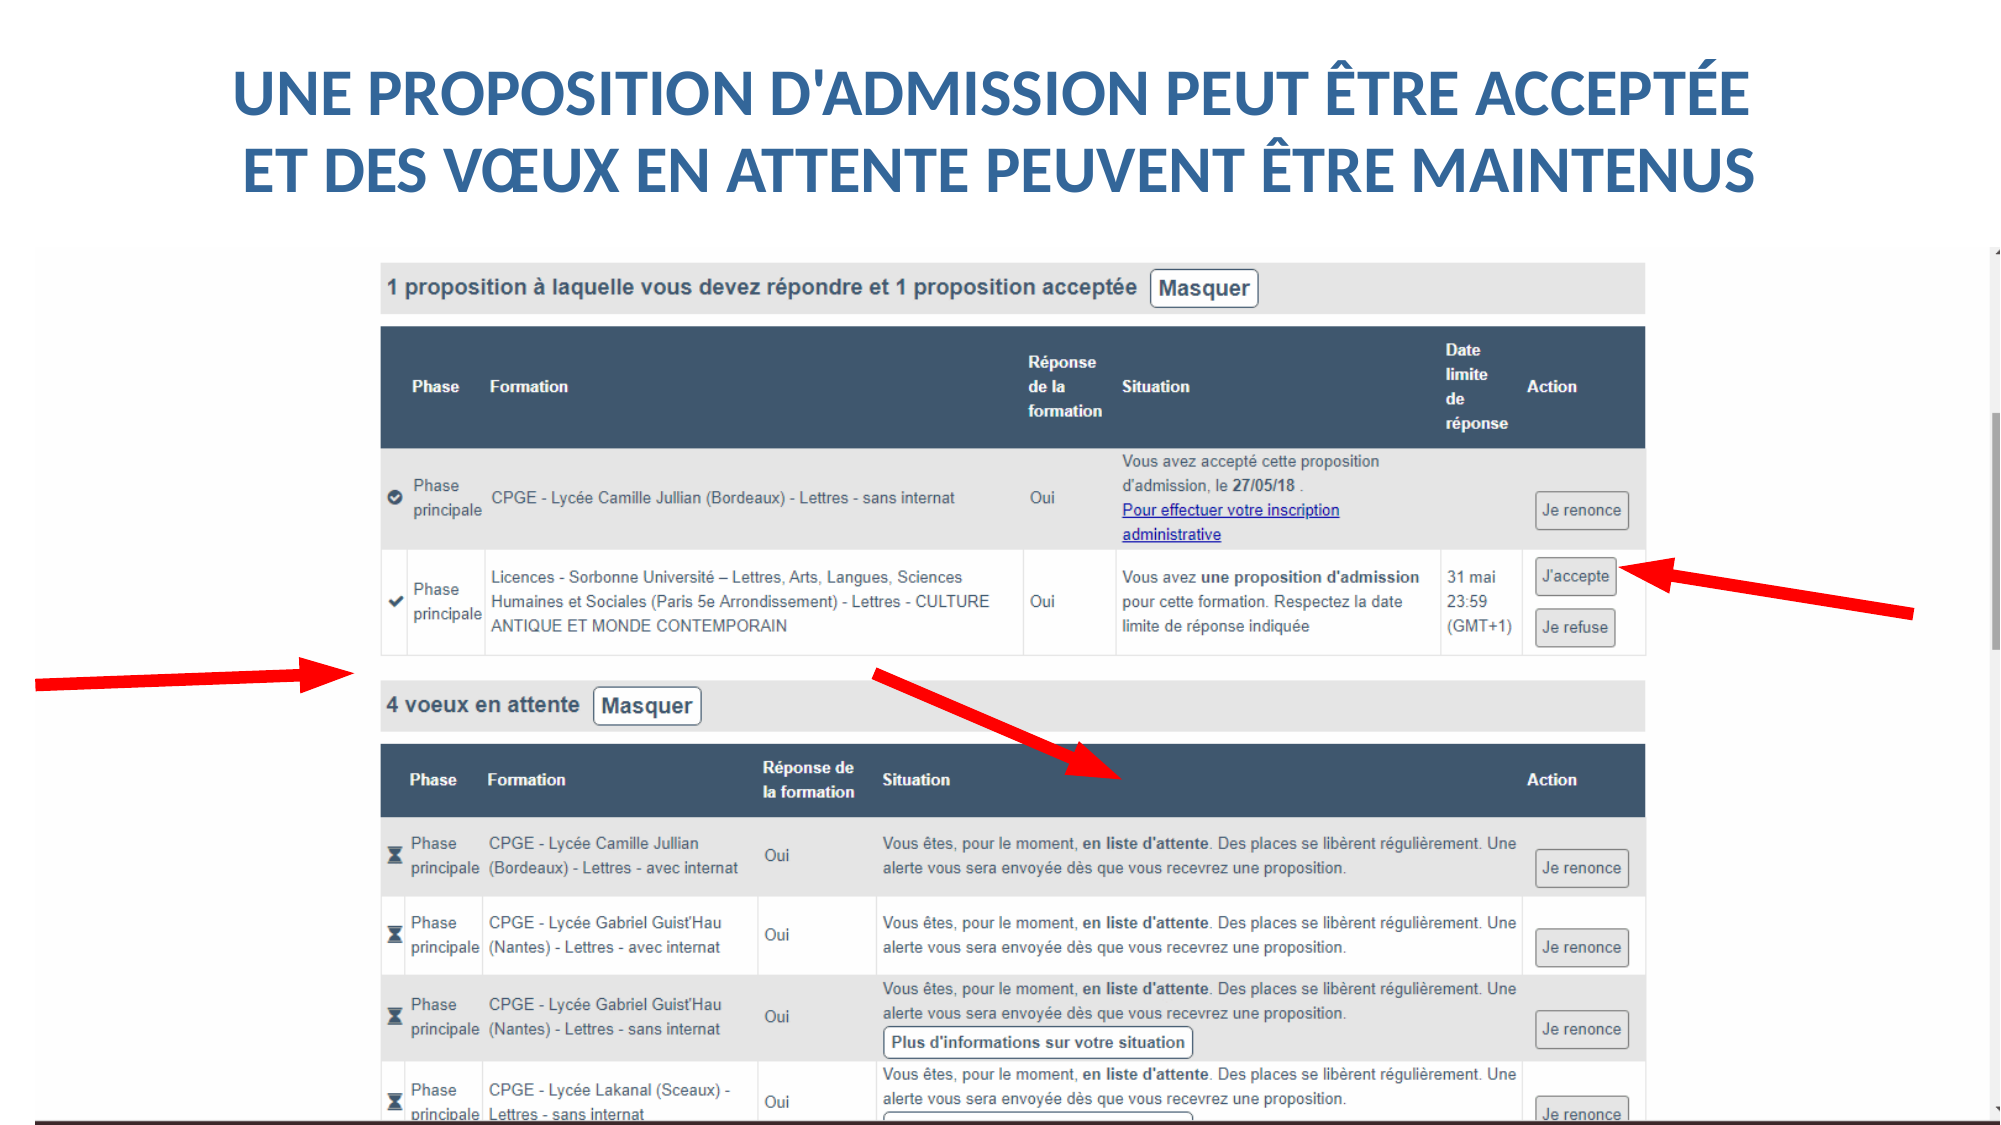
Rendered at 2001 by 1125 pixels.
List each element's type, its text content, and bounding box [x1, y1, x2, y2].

picture [35, 247, 2000, 1125]
title UNE PROPOSITION D'ADMISSION PEUT ÊTRE ACCEPTÉE ET DES VŒUX EN ATTENTE PEUVENT ÊTRE MAINTENUS [129, 23, 1855, 242]
